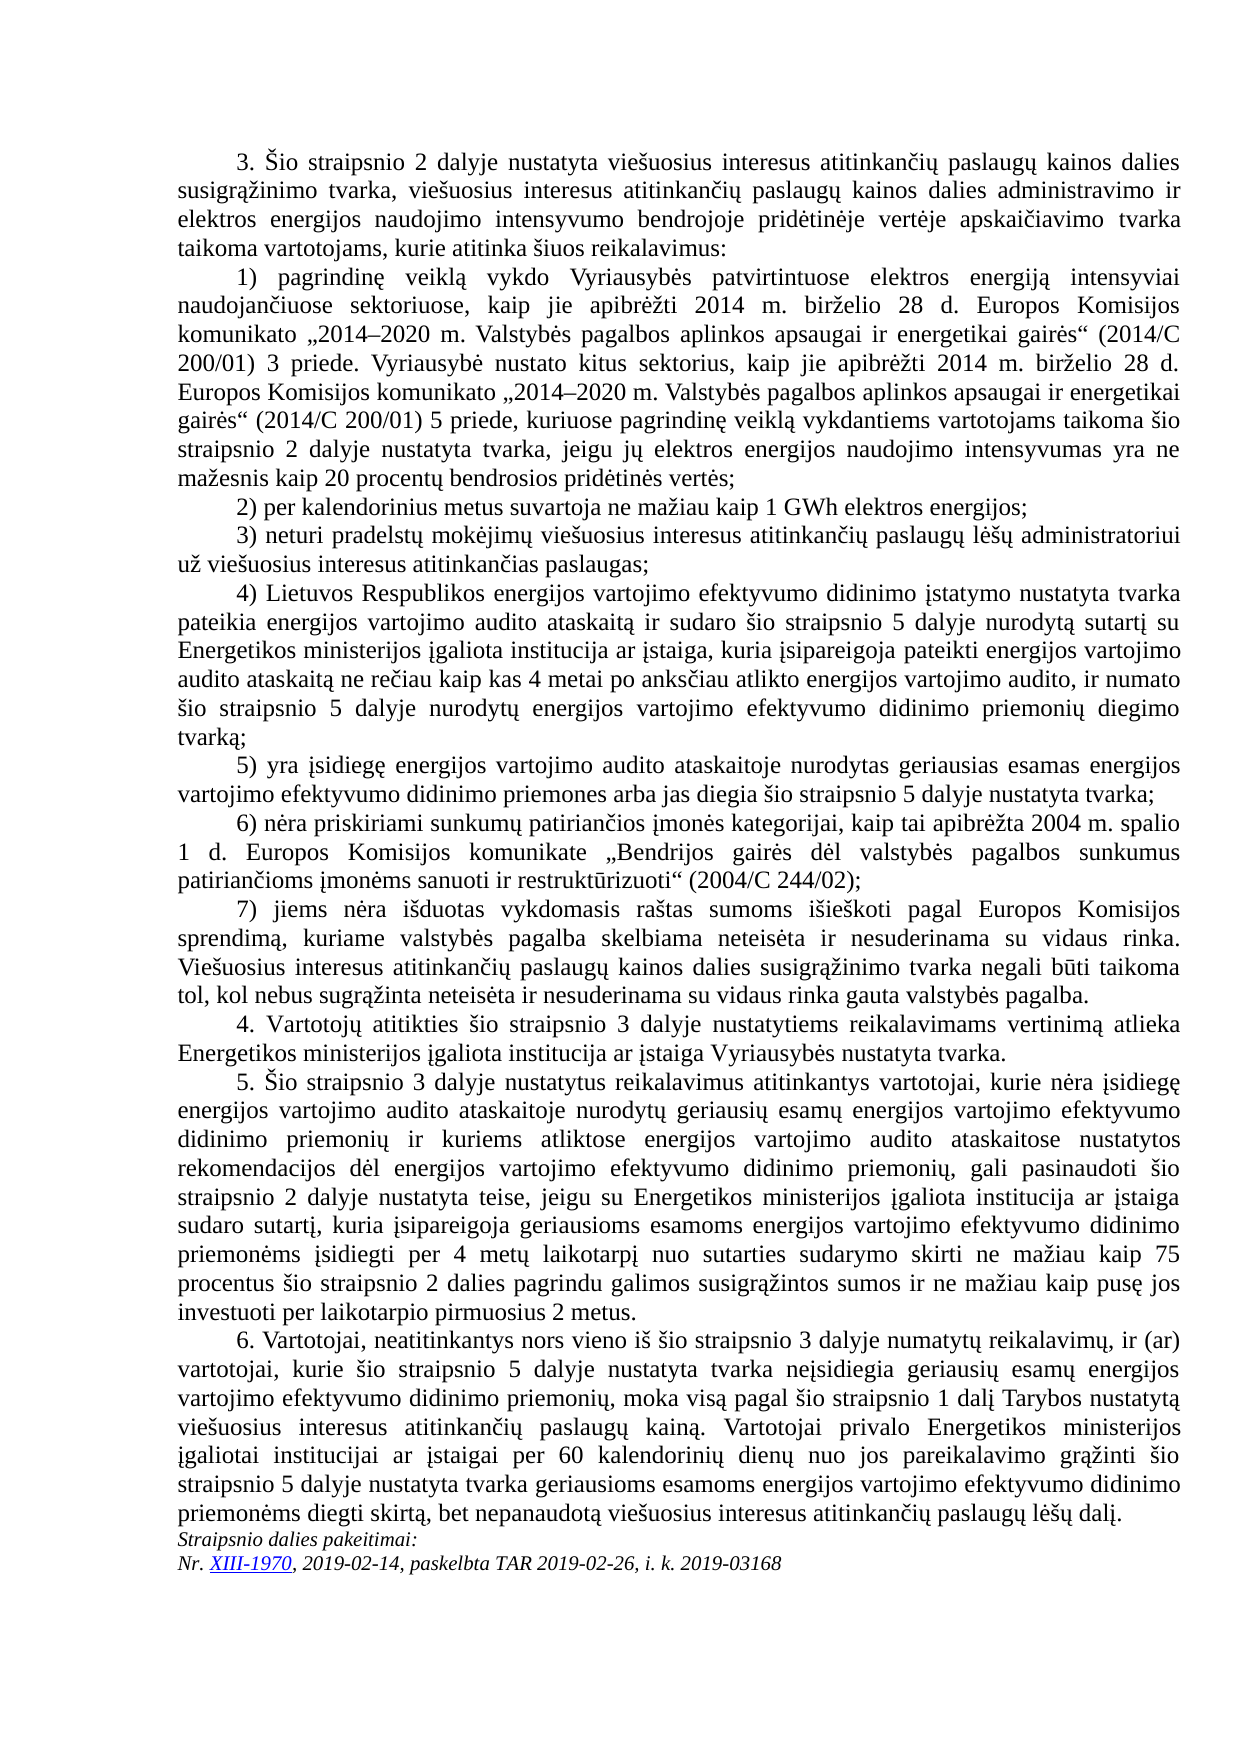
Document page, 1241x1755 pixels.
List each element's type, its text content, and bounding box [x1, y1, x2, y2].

text 6. Vartotojai, neatitinkantys nors vieno iš šio straipsnio 3 dalyje numatytų reikalavimų, ir (ar) vartotojai, kurie šio straipsnio 5 dalyje nustatyta tvarka neįsidiegia geriausių esamų energijos vartojimo efektyvumo didinimo priemonių, moka visą pagal šio straipsnio 1 dalį Tarybos nustatytą viešuosius interesus atitinkančių paslaugų kainą. Vartotojai privalo Energetikos ministerijos įgaliotai institucijai ar įstaigai per 60 kalendorinių dienų nuo jos pareikalavimo grąžinti šio straipsnio 5 dalyje nustatyta tvarka geriausioms esamoms energijos vartojimo efektyvumo didinimo priemonėms diegti skirtą, bet nepanaudotą viešuosius interesus atitinkančių paslaugų lėšų dalį. [177, 1326, 1181, 1527]
text 6) nėra priskiriami sunkumų patiriančios įmonės kategorijai, kaip tai apibrėžta 2004 m. spalio 1 d. Europos Komisijos komunikate „Bendrijos gairės dėl valstybės pagalbos sunkumus patiriančioms įmonėms sanuoti ir restruktūrizuoti“ (2004/C 244/02); [177, 808, 1181, 894]
text 5) yra įsidiegę energijos vartojimo audito ataskaitoje nurodytas geriausias esamas energijos vartojimo efektyvumo didinimo priemones arba jas diegia šio straipsnio 5 dalyje nustatyta tvarka; [177, 751, 1181, 808]
text 2) per kalendorinius metus suvartoja ne mažiau kaip 1 GWh elektros energijos; [177, 492, 1181, 521]
text 4) Lietuvos Respublikos energijos vartojimo efektyvumo didinimo įstatymo nustatyta tvarka pateikia energijos vartojimo audito ataskaitą ir sudaro šio straipsnio 5 dalyje nurodytą sutartį su Energetikos ministerijos įgaliota institucija ar įstaiga, kuria įsipareigoja pateikti energijos vartojimo audito ataskaitą ne rečiau kaip kas 4 metai po anksčiau atlikto energijos vartojimo audito, ir numato šio straipsnio 5 dalyje nurodytų energijos vartojimo efektyvumo didinimo priemonių diegimo tvarką; [177, 578, 1181, 751]
text 3) neturi pradelstų mokėjimų viešuosius interesus atitinkančių paslaugų lėšų administratoriui už viešuosius interesus atitinkančias paslaugas; [177, 521, 1181, 578]
text Straipsnio dalies pakeitimai: [177, 1527, 1181, 1551]
text 3. Šio straipsnio 2 dalyje nustatyta viešuosius interesus atitinkančių paslaugų kainos dalies susigrąžinimo tvarka, viešuosius interesus atitinkančių paslaugų kainos dalies administravimo ir elektros energijos naudojimo intensyvumo bendrojoje pridėtinėje vertėje apskaičiavimo tvarka taikoma vartotojams, kurie atitinka šiuos reikalavimus: [177, 147, 1181, 262]
text 7) jiems nėra išduotas vykdomasis raštas sumoms išieškoti pagal Europos Komisijos sprendimą, kuriame valstybės pagalba skelbiama neteisėta ir nesuderinama su vidaus rinka. Viešuosius interesus atitinkančių paslaugų kainos dalies susigrąžinimo tvarka negali būti taikoma tol, kol nebus sugrąžinta neteisėta ir nesuderinama su vidaus rinka gauta valstybės pagalba. [177, 894, 1181, 1009]
text Nr. XIII-1970, 2019-02-14, paskelbta TAR 2019-02-26, i. k. 2019-03168 [177, 1551, 1181, 1575]
text 4. Vartotojų atitikties šio straipsnio 3 dalyje nustatytiems reikalavimams vertinimą atlieka Energetikos ministerijos įgaliota institucija ar įstaiga Vyriausybės nustatyta tvarka. [177, 1009, 1181, 1067]
text 1) pagrindinę veiklą vykdo Vyriausybės patvirtintuose elektros energiją intensyviai naudojančiuose sektoriuose, kaip jie apibrėžti 2014 m. birželio 28 d. Europos Komisijos komunikato „2014–2020 m. Valstybės pagalbos aplinkos apsaugai ir energetikai gairės“ (2014/C 200/01) 3 priede. Vyriausybė nustato kitus sektorius, kaip jie apibrėžti 2014 m. birželio 28 d. Europos Komisijos komunikato „2014–2020 m. Valstybės pagalbos aplinkos apsaugai ir energetikai gairės“ (2014/C 200/01) 5 priede, kuriuose pagrindinę veiklą vykdantiems vartotojams taikoma šio straipsnio 2 dalyje nustatyta tvarka, jeigu jų elektros energijos naudojimo intensyvumas yra ne mažesnis kaip 20 procentų bendrosios pridėtinės vertės; [177, 262, 1181, 492]
text 5. Šio straipsnio 3 dalyje nustatytus reikalavimus atitinkantys vartotojai, kurie nėra įsidiegę energijos vartojimo audito ataskaitoje nurodytų geriausių esamų energijos vartojimo efektyvumo didinimo priemonių ir kuriems atliktose energijos vartojimo audito ataskaitose nustatytos rekomendacijos dėl energijos vartojimo efektyvumo didinimo priemonių, gali pasinaudoti šio straipsnio 2 dalyje nustatyta teise, jeigu su Energetikos ministerijos įgaliota institucija ar įstaiga sudaro sutartį, kuria įsipareigoja geriausioms esamoms energijos vartojimo efektyvumo didinimo priemonėms įsidiegti per 4 metų laikotarpį nuo sutarties sudarymo skirti ne mažiau kaip 75 procentus šio straipsnio 2 dalies pagrindu galimos susigrąžintos sumos ir ne mažiau kaip pusę jos investuoti per laikotarpio pirmuosius 2 metus. [177, 1067, 1181, 1326]
